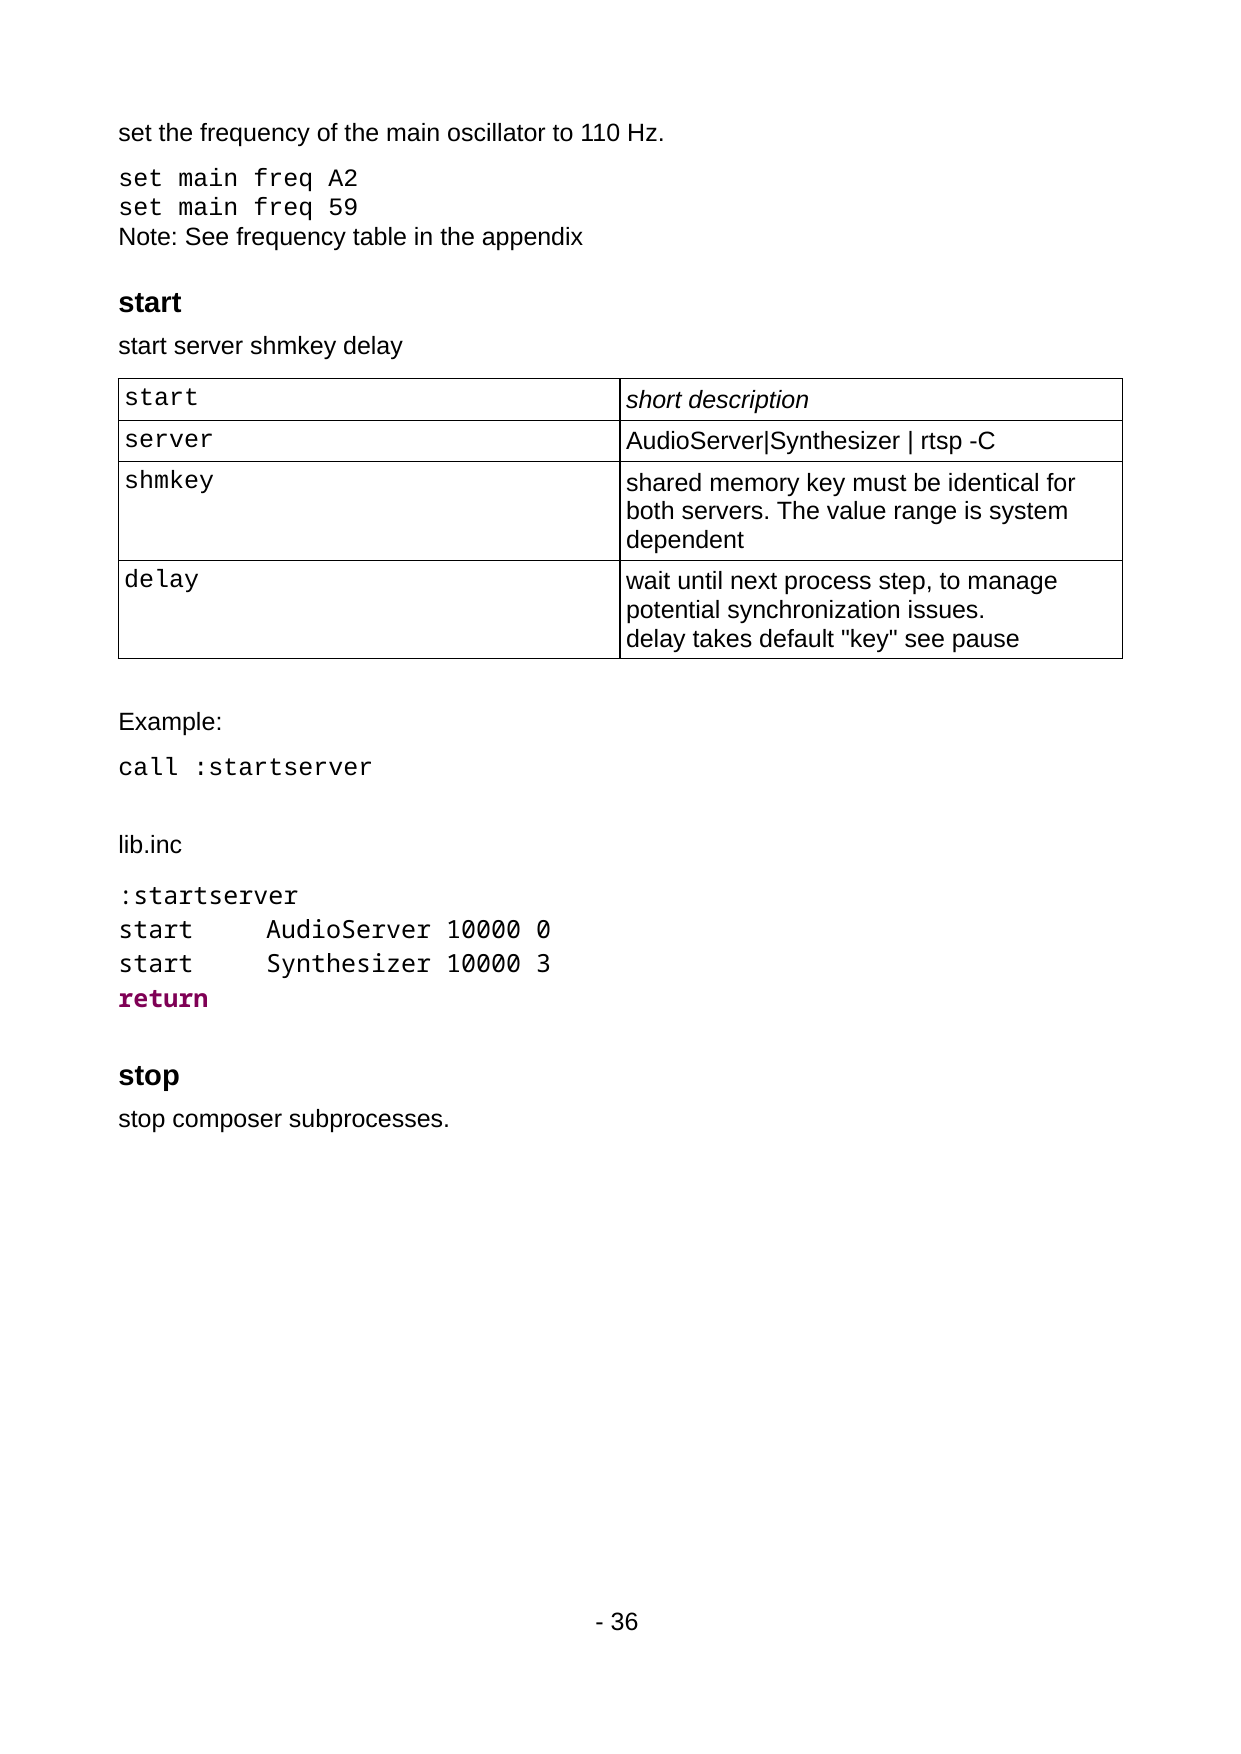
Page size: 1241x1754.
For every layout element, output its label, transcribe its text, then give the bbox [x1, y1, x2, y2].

table_cell shared memory key must be identical for both servers. The value range is system dependent [621, 462, 1122, 559]
table_cell shmkey [119, 462, 619, 559]
text set the frequency of the main oscillator to 110 Hz. [118, 118, 1122, 147]
text call :startserver [118, 754, 1122, 783]
text start server shmkey delay [118, 331, 1122, 359]
table_header start [119, 379, 619, 419]
table_cell wait until next process step, to manage potential synchronization issues. delay takes default "key" see pause [621, 561, 1122, 658]
table_cell delay [119, 561, 619, 658]
subtitle stop [118, 1058, 1122, 1091]
text Example: [118, 707, 1122, 736]
text lib.inc [118, 830, 1122, 859]
text set main freq A2 [118, 166, 1122, 194]
table_cell server [119, 421, 619, 461]
text set main freq 59 [118, 194, 1122, 222]
text Note: See frequency table in the appendix [118, 222, 1122, 251]
table_cell AudioServer|Synthesizer | rtsp -C [621, 421, 1122, 461]
table_header short description [621, 379, 1122, 419]
subtitle start [118, 284, 1122, 318]
text return [118, 980, 1122, 1014]
text start Synthesizer 10000 3 [118, 946, 1122, 980]
text :startserver [118, 878, 1122, 912]
text start AudioServer 10000 0 [118, 912, 1122, 946]
text stop composer subprocesses. [118, 1104, 1122, 1132]
